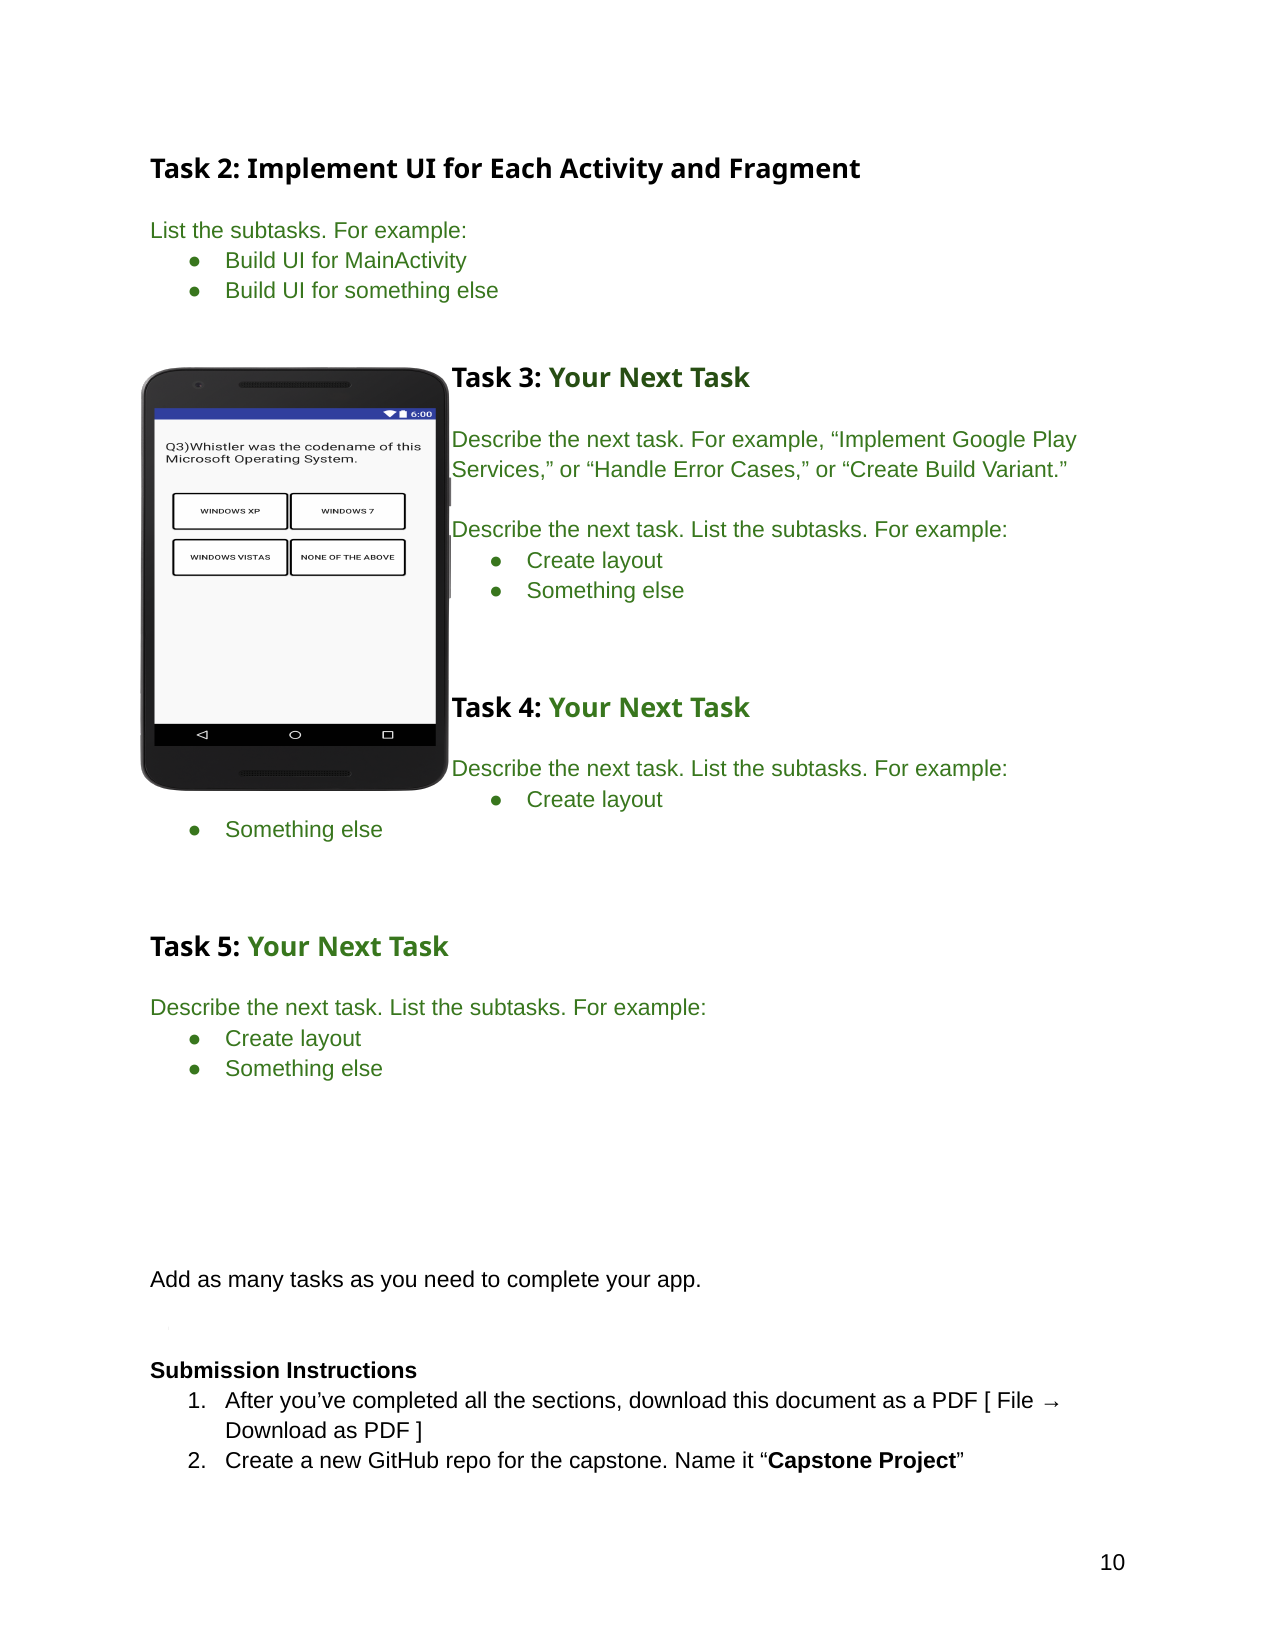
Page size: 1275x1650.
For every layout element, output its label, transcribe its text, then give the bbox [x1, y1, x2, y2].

subtitle Task 4: Your Next Task [452, 688, 1125, 725]
list Build UI for MainActivity [187, 247, 1125, 274]
text Submission Instructions [150, 1357, 1125, 1383]
list Create layout [452, 547, 1125, 573]
list Build UI for something else [187, 277, 1125, 304]
text Describe the next task. For example, “Implement Google Play Services,” or “Handle Error Cases,” or “Create Build Variant.” [452, 426, 1125, 482]
text Describe the next task. List the subtasks. For example: [452, 516, 1125, 543]
list Something else [187, 1055, 1125, 1081]
list Something else [452, 577, 1125, 603]
list Create a new GitHub repo for the capstone. Name it “Capstone Project” [187, 1447, 1125, 1474]
list Create layout [187, 786, 1125, 812]
subtitle Task 5: Your Next Task [150, 927, 1125, 964]
subtitle Task 3: Your Next Task [150, 359, 1125, 396]
subtitle Task 2: Implement UI for Each Activity and Fragment [150, 150, 1125, 187]
list Create layout [187, 1024, 1125, 1051]
text Describe the next task. List the subtasks. For example: [150, 994, 1125, 1021]
list After you’ve completed all the sections, download this document as a PDF [ File → Download as PDF ] [187, 1387, 1125, 1444]
text Describe the next task. List the subtasks. For example: [452, 755, 1125, 782]
list Something else [187, 816, 1125, 842]
picture [140, 367, 452, 791]
text Add as many tasks as you need to complete your app. [150, 1266, 1125, 1293]
text List the subtasks. For example: [150, 217, 1125, 243]
